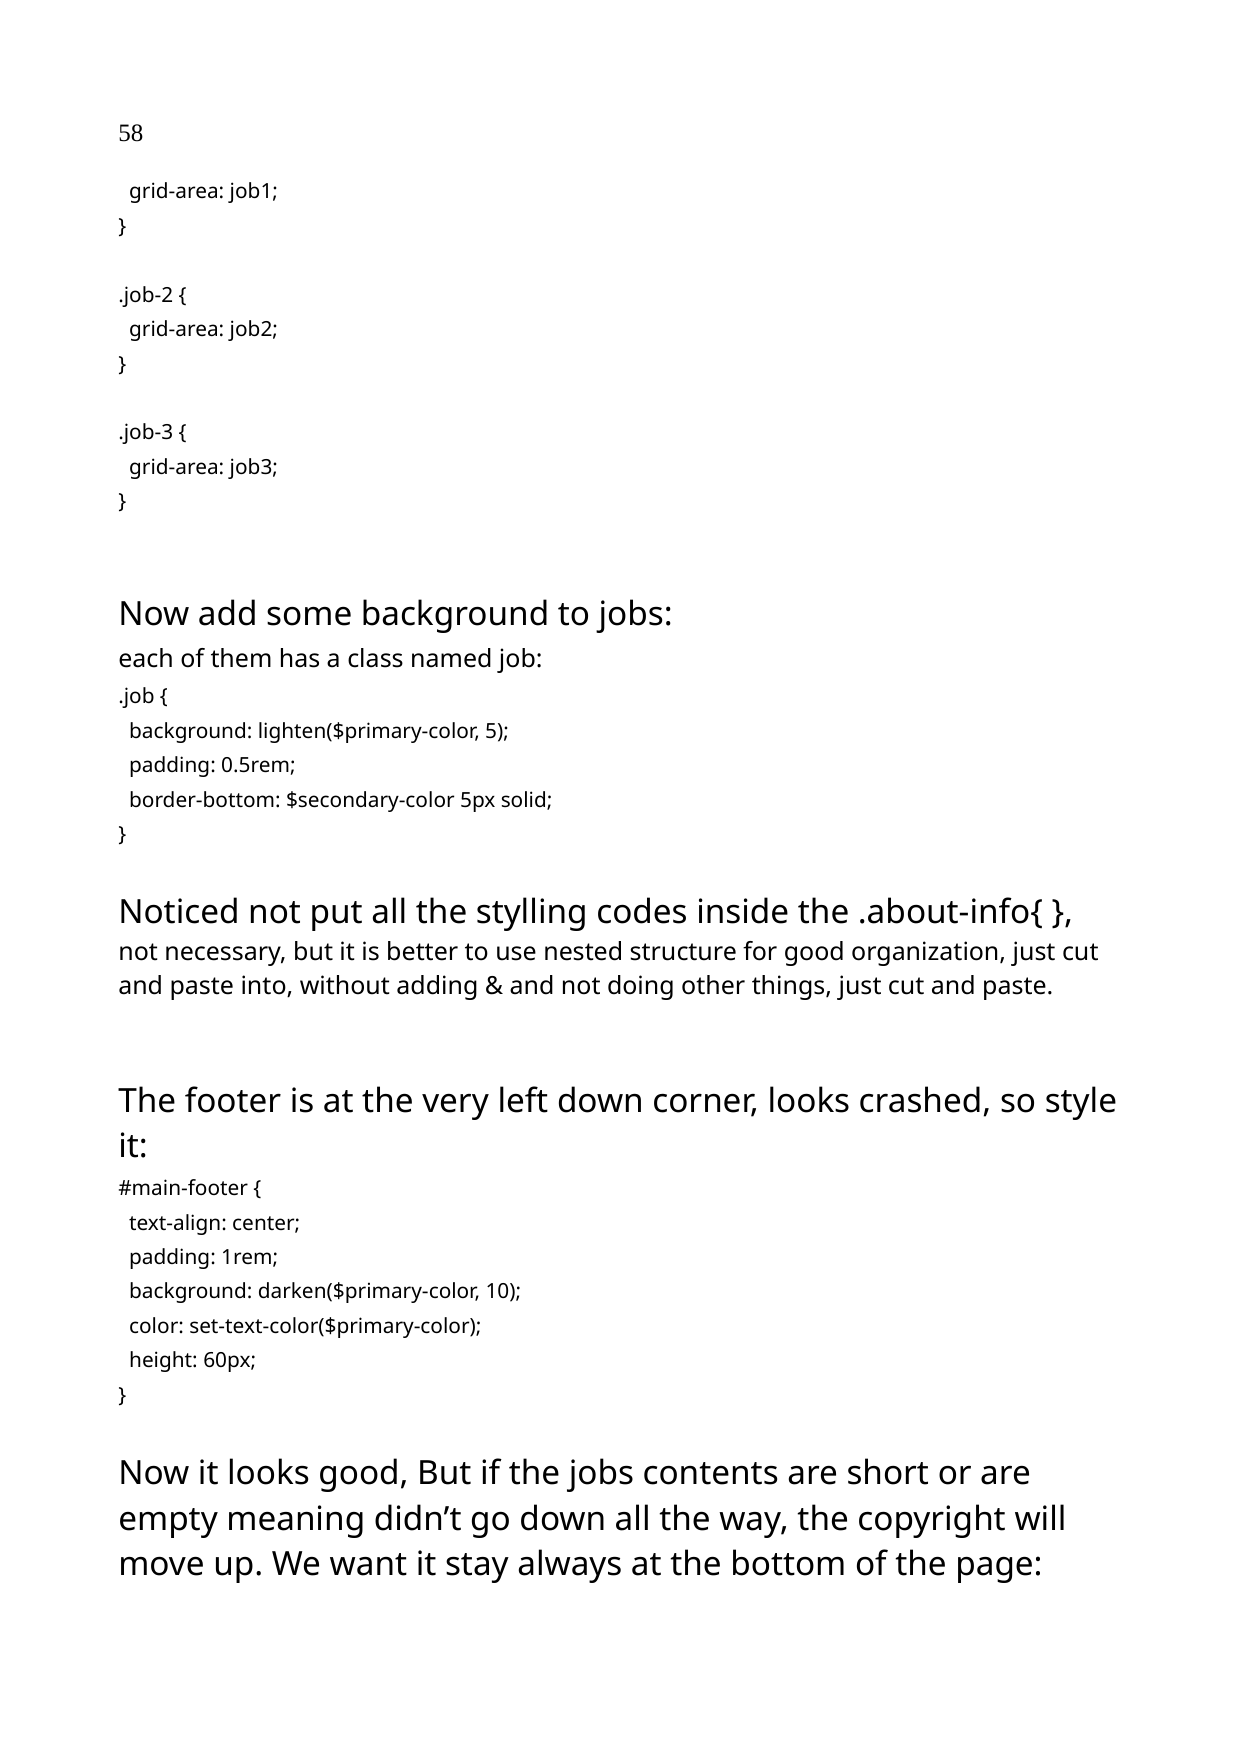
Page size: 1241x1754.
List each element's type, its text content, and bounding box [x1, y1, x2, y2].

text } [118, 1380, 1122, 1408]
text each of them has a class named job: [118, 641, 1122, 675]
text Now add some background to jobs: [118, 590, 1122, 635]
text #main-footer { [118, 1173, 1122, 1202]
text height: 60px; [118, 1346, 1122, 1374]
text background: lighten($primary-color, 5); [118, 716, 1122, 744]
text } [118, 211, 1122, 239]
text .job-3 { [118, 417, 1122, 446]
text The footer is at the very left down corner, looks crashed, so style it: [118, 1076, 1122, 1167]
text .job { [118, 681, 1122, 710]
text padding: 1rem; [118, 1242, 1122, 1271]
text .job-2 { [118, 280, 1122, 308]
text Noticed not put all the stylling codes inside the .about-info{ }, not necessary, but it is better to use nested structure for good organization, just cut and paste into, without adding & and not doing other things, just cut and paste. [118, 888, 1122, 1002]
text } [118, 349, 1122, 377]
text grid-area: job2; [118, 314, 1122, 343]
text padding: 0.5rem; [118, 750, 1122, 779]
text grid-area: job1; [118, 176, 1122, 205]
text text-align: center; [118, 1208, 1122, 1236]
text border-bottom: $secondary-color 5px solid; [118, 785, 1122, 813]
text background: darken($primary-color, 10); [118, 1277, 1122, 1305]
text } [118, 486, 1122, 515]
text Now it looks good, But if the jobs contents are short or are empty meaning didn’t go down all the way, the copyright will move up. We want it stay always at the bottom of the page: [118, 1449, 1122, 1585]
text grid-area: job3; [118, 452, 1122, 480]
text color: set-text-color($primary-color); [118, 1311, 1122, 1339]
text } [118, 819, 1122, 848]
